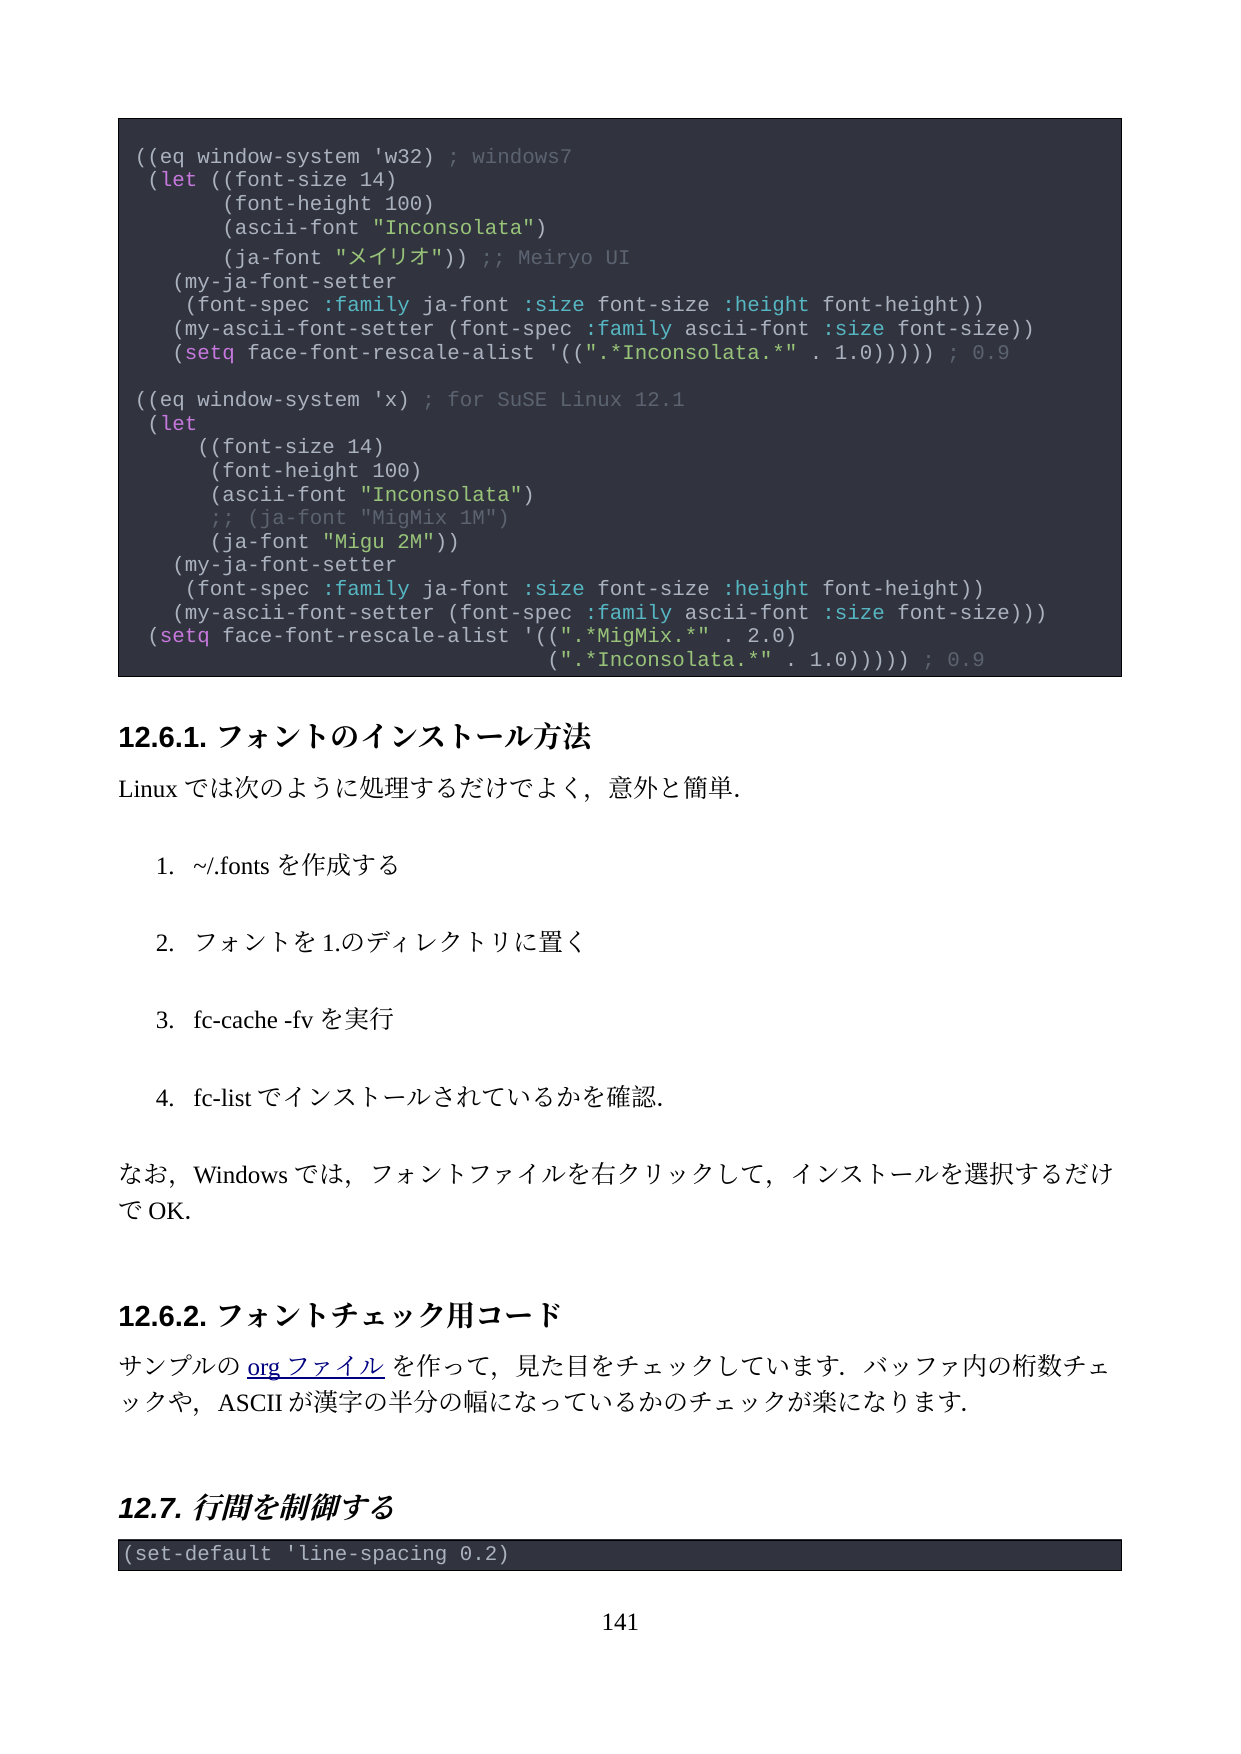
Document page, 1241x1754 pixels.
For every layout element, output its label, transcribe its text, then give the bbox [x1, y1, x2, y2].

list ~/.fonts を作成する [156, 846, 1122, 910]
text (font-spec :family ja-font :size font-size :height font-height)) [119, 290, 1121, 314]
text (".*Inconsolata.*" . 1.0))))) ; 0.9 [119, 645, 1121, 676]
text (ascii-font "Inconsolata") [119, 213, 1121, 236]
list フォントを1.のディレクトリに置く [156, 923, 1122, 987]
text (my-ascii-font-setter (font-spec :family ascii-font :size font-size))) [119, 598, 1121, 621]
text サンプルの orgファイル を作って，見た目をチェックしています．バッファ内の桁数チェックや，ASCIIが漢字の半分の幅になっているかのチェックが楽になります． [118, 1347, 1122, 1448]
text ;; (ja-font "MigMix 1M") [119, 503, 1121, 527]
text (ja-font "Migu 2M")) [119, 527, 1121, 551]
subtitle フォントチェック用コード [118, 1292, 1122, 1334]
text (let [119, 409, 1121, 432]
text (setq face-font-rescale-alist '((".*MigMix.*" . 2.0) [119, 621, 1121, 645]
subtitle 行間を制御する [118, 1485, 1122, 1527]
text (my-ja-font-setter [119, 551, 1121, 574]
list fc-cache -fv を実行 [156, 1000, 1122, 1065]
text (my-ja-font-setter [119, 267, 1121, 290]
text ((font-size 14) [119, 432, 1121, 456]
text ((eq window-system 'w32) ; windows7 [119, 142, 1121, 165]
list fc-list でインストールされているかを確認． [156, 1077, 1122, 1142]
text ((eq window-system 'x) ; for SuSE Linux 12.1 [119, 385, 1121, 409]
subtitle フォントのインストール方法 [118, 714, 1122, 756]
text (font-height 100) [119, 189, 1121, 213]
text (font-spec :family ja-font :size font-size :height font-height)) [119, 574, 1121, 598]
text (ascii-font "Inconsolata") [119, 479, 1121, 503]
text (let ((font-size 14) [119, 165, 1121, 189]
text (set-default 'line-spacing 0.2) [119, 1541, 1121, 1570]
text (ja-font "メイリオ")) ;; Meiryo UI [119, 236, 1121, 267]
text なお，Windows では，フォントファイルを右クリックして，インストールを選択するだけでOK． [118, 1154, 1122, 1255]
text (font-height 100) [119, 456, 1121, 479]
text Linux では次のように処理するだけでよく，意外と簡単． [118, 768, 1122, 833]
text (my-ascii-font-setter (font-spec :family ascii-font :size font-size)) [119, 314, 1121, 338]
text (setq face-font-rescale-alist '((".*Inconsolata.*" . 1.0))))) ; 0.9 [119, 338, 1121, 361]
